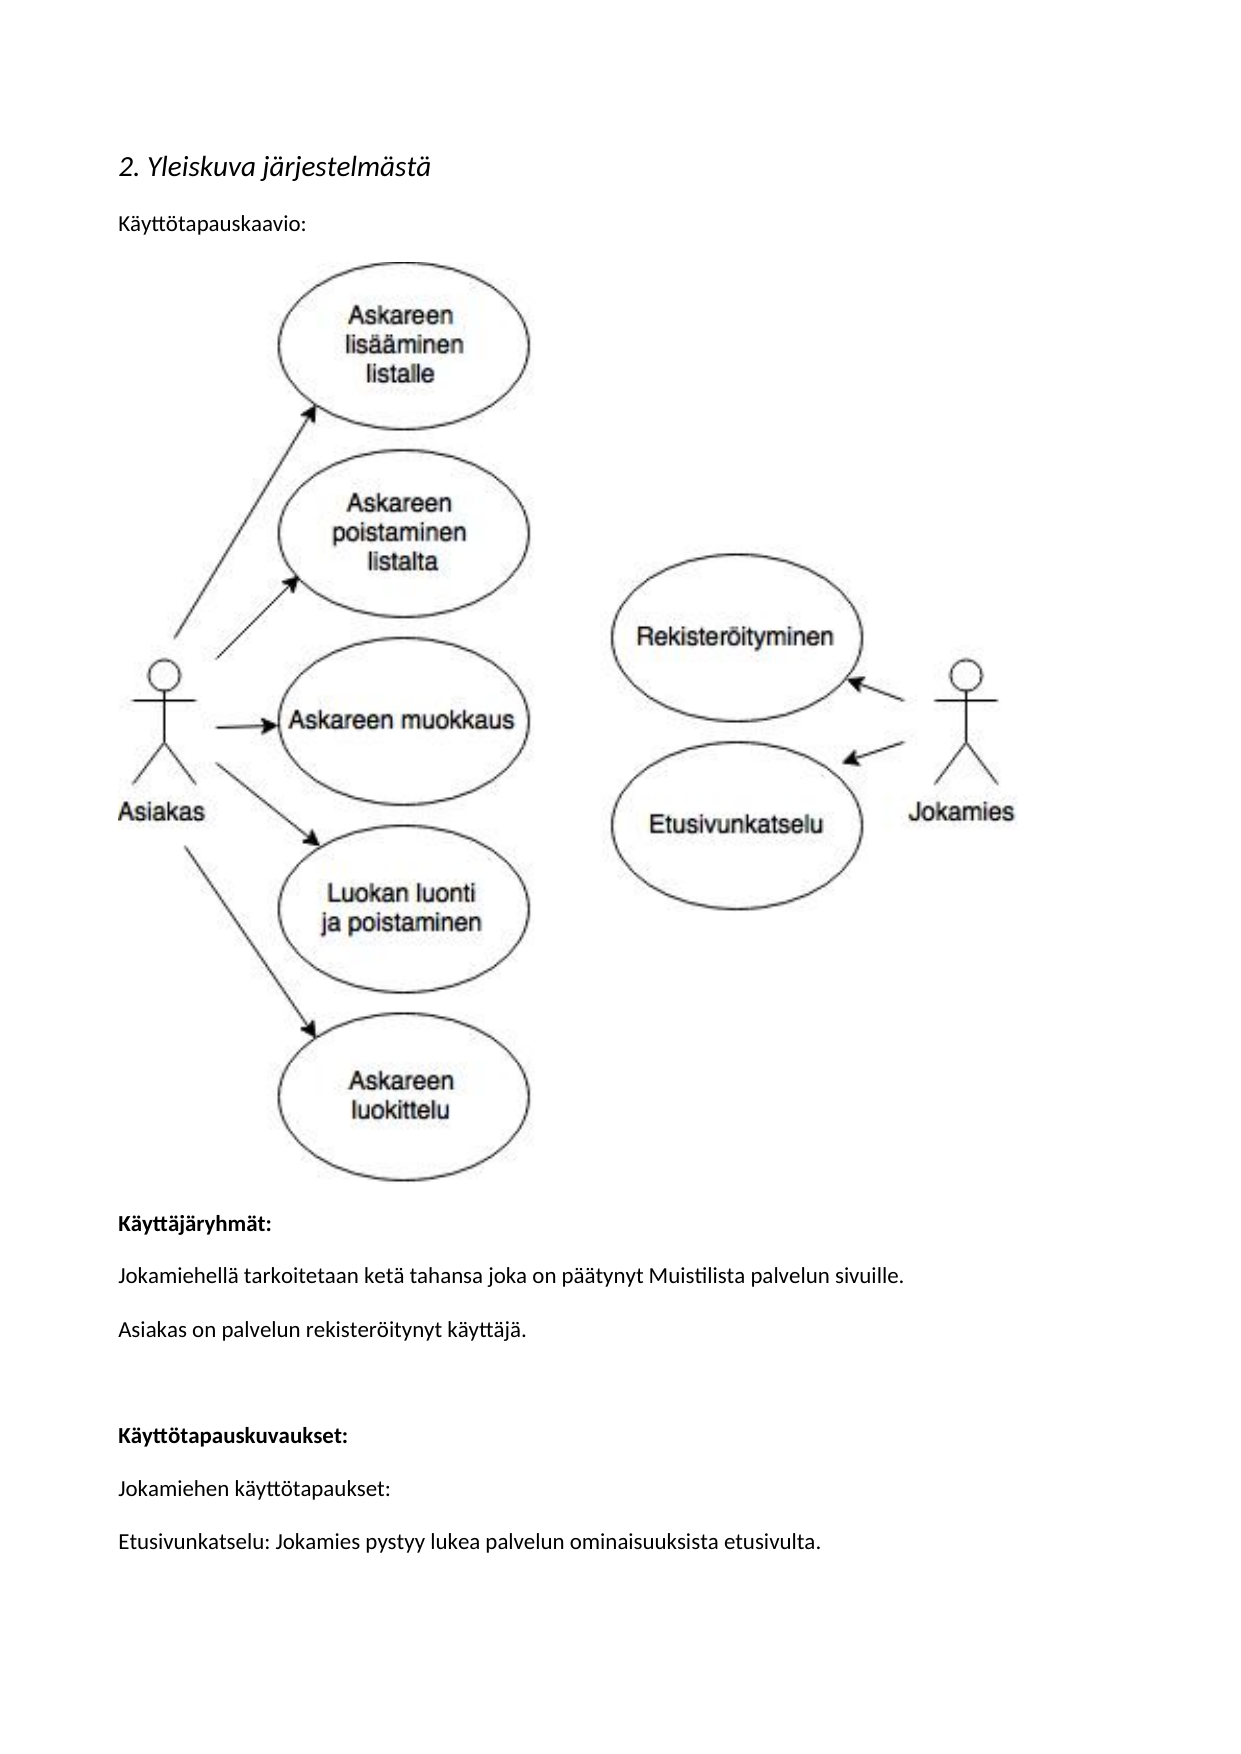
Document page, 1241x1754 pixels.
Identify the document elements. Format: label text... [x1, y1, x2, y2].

text Käyttötapauskuvaukset: [118, 1421, 1122, 1449]
text Jokamiehellä tarkoitetaan ketä tahansa joka on päätynyt Muistilista palvelun sivuille. [118, 1262, 1122, 1290]
text Käyttäjäryhmät: [118, 1209, 1122, 1237]
text 2. Yleiskuva järjestelmästä [118, 148, 1122, 183]
text Asiakas on palvelun rekisteröitynyt käyttäjä. [118, 1315, 1122, 1343]
text Käyttötapauskaavio: [118, 209, 1122, 237]
text Jokamiehen käyttötapaukset: [118, 1474, 1122, 1502]
text Etusivunkatselu: Jokamies pystyy lukea palvelun ominaisuuksista etusivulta. [118, 1527, 1122, 1555]
